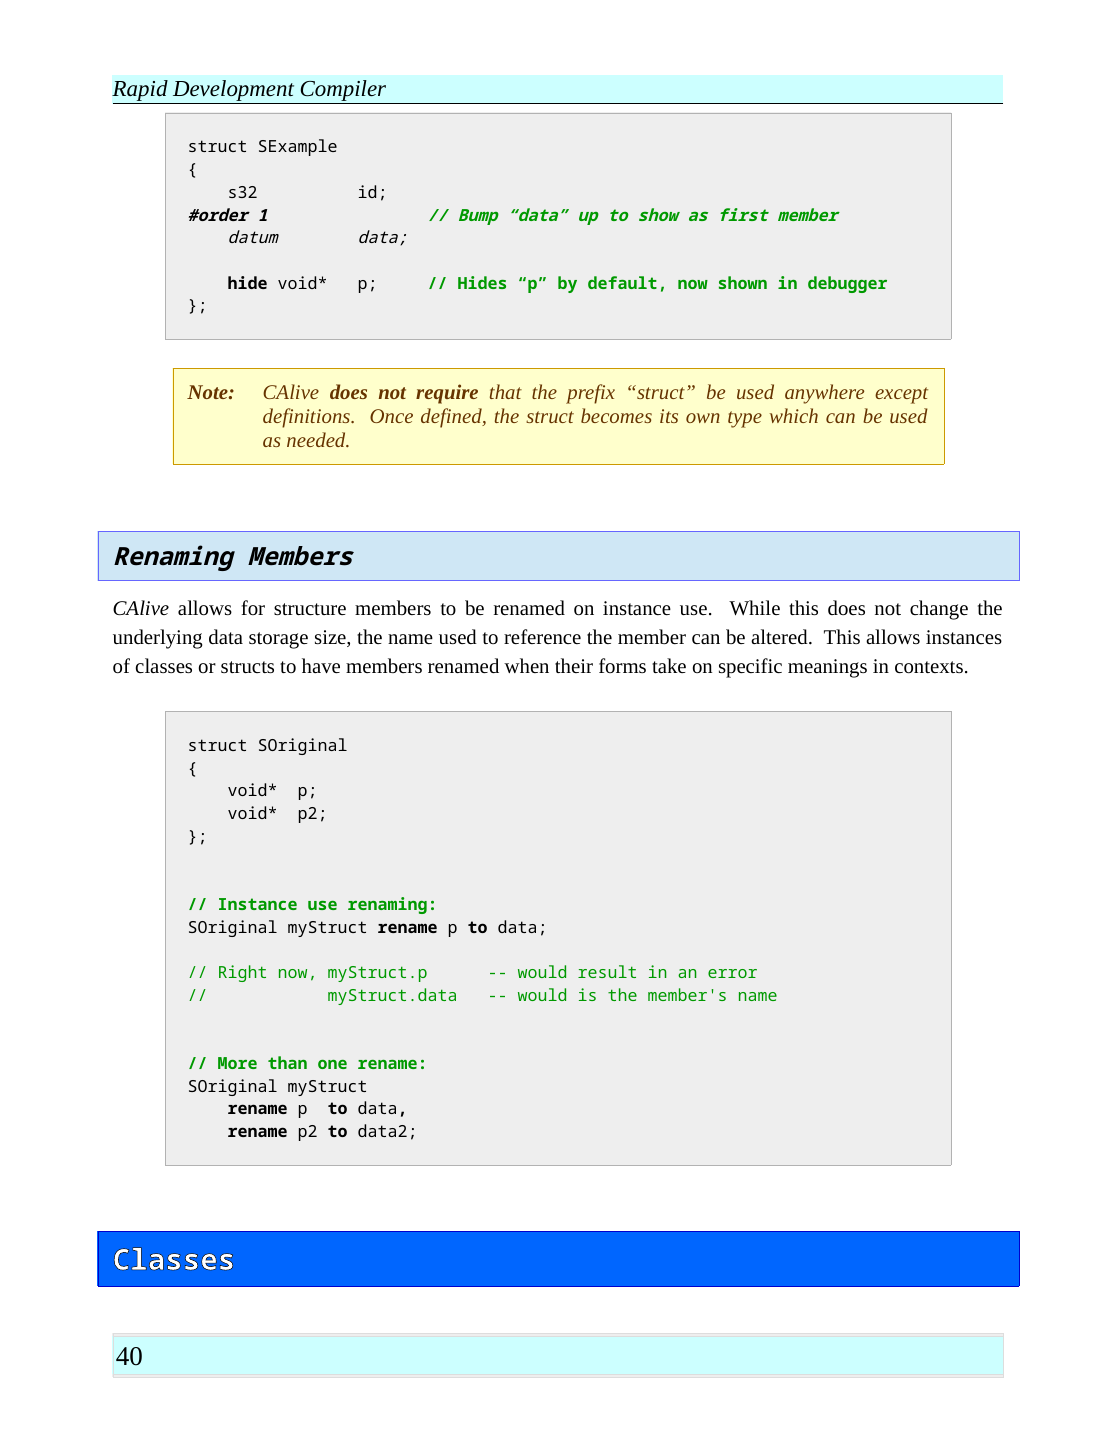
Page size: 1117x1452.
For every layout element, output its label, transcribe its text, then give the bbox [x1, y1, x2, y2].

text struct SExample { s32 id; #order 1 // Bump “data” up to show as first member datum data; hide void* p; // Hides “p” by default, now shown in debugger }; [166, 114, 951, 339]
text struct SOriginal { void* p; void* p2; }; // Instance use renaming: SOriginal myStruct rename p to data; // Right now, myStruct.p -- would result in an error // myStruct.data -- would is the member's name // More than one rename: SOriginal myStruct rename p to data, rename p2 to data2; [166, 712, 951, 1165]
text Note: CAlive does not require that the prefix “struct” be used anywhere except definitions. Once defined, the struct becomes its own type which can be used as needed. [174, 369, 944, 464]
subtitle Classes [99, 1232, 1019, 1286]
text CAlive allows for structure members to be renamed on instance use. While this does not change the underlying data storage size, the name used to reference the member can be altered. This allows instances of classes or structs to have members renamed when their forms take on specific meanings in contexts. [112, 596, 1003, 678]
subtitle Renaming Members [99, 532, 1019, 580]
